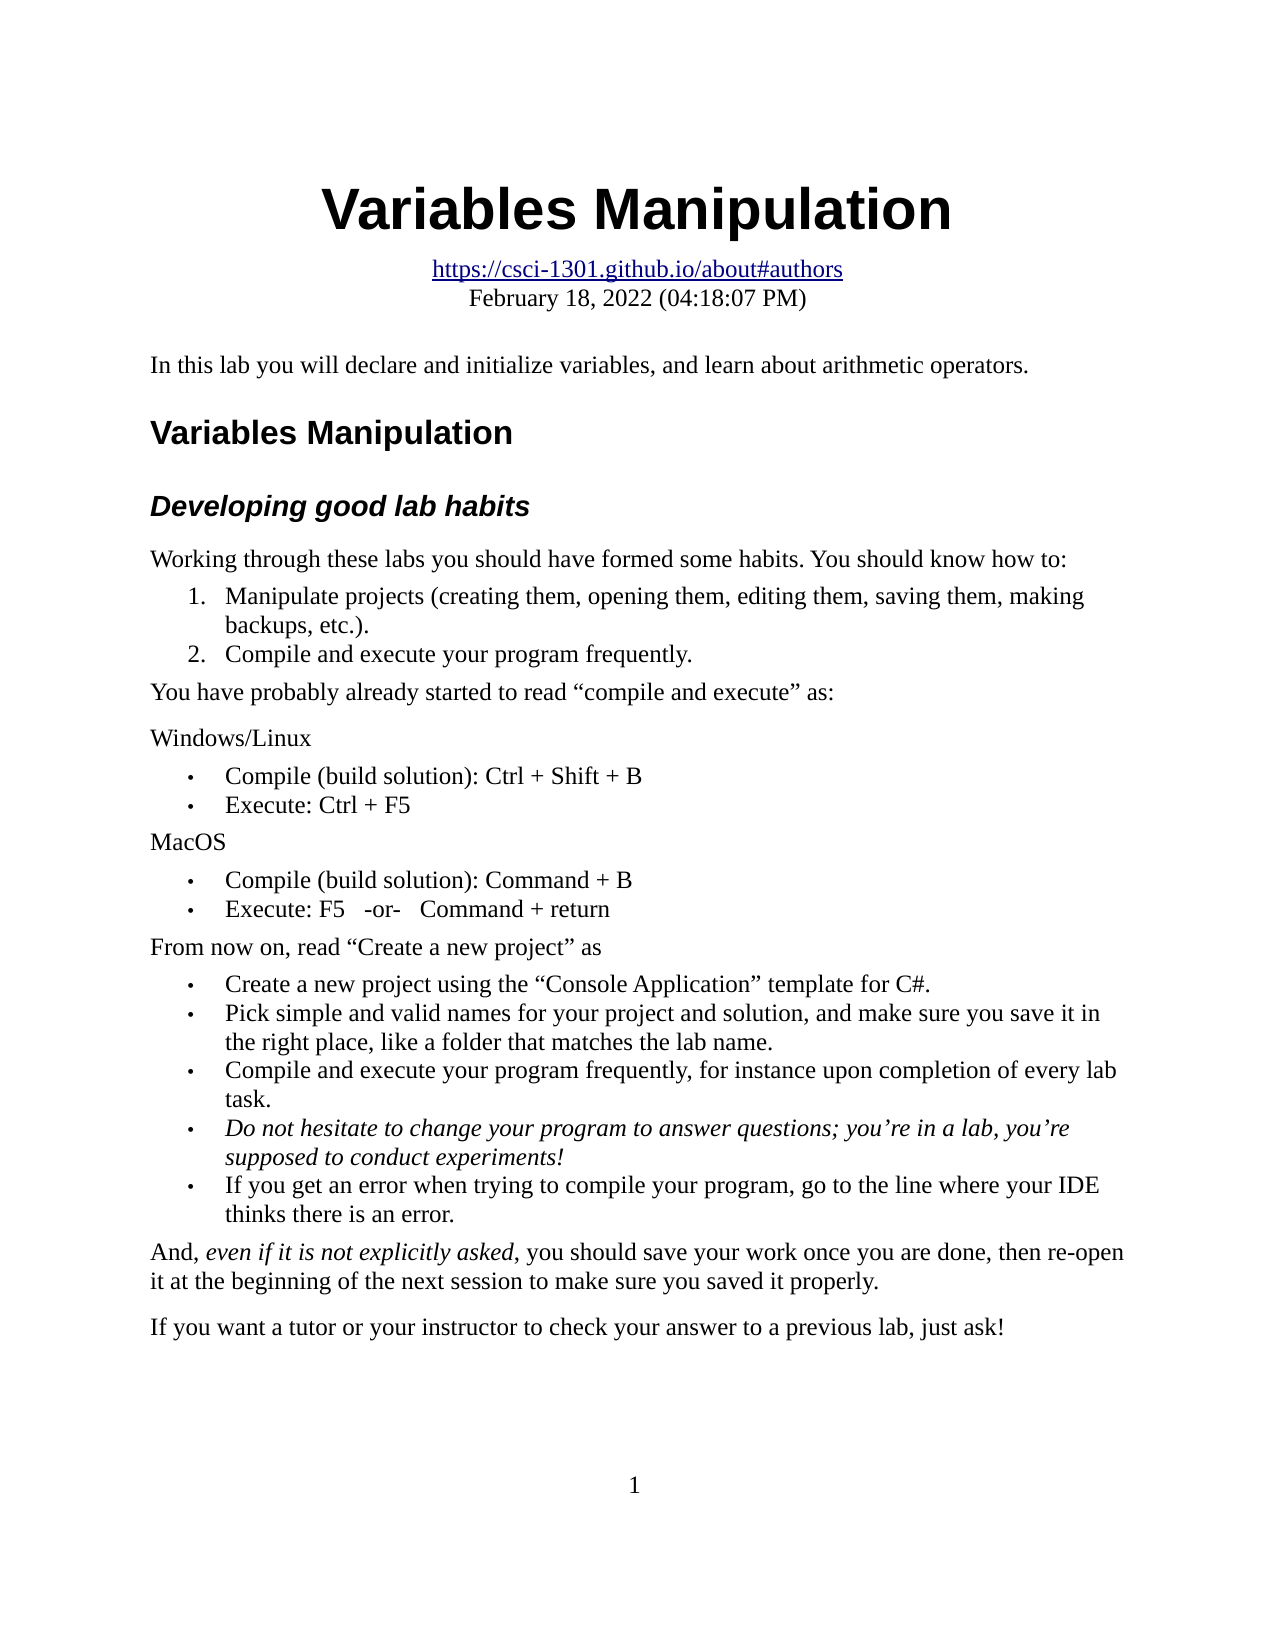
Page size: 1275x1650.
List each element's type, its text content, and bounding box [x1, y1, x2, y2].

list If you get an error when trying to compile your program, go to the line where your IDE thinks there is an error. [187, 1171, 1125, 1228]
list Compile (build solution): Command + B [187, 865, 1125, 894]
list Execute: F5 -or- Command + return [187, 894, 1125, 923]
list Do not hesitate to change your program to answer questions; you’re in a lab, you’re supposed to conduct experiments! [187, 1113, 1125, 1171]
title Variables Manipulation [150, 175, 1125, 242]
text From now on, read “Create a new project” as [150, 932, 1125, 960]
text https://csci-1301.github.io/about#authors [150, 254, 1125, 283]
text You have probably already started to read “compile and execute” as: [150, 677, 1125, 705]
list Pick simple and valid names for your project and solution, and make sure you save it in the right place, like a folder that matches the lab name. [187, 998, 1125, 1056]
list Manipulate projects (creating them, opening them, editing them, saving them, making backups, etc.). [187, 581, 1125, 639]
text Windows/Linux [150, 723, 1125, 752]
list Execute: Ctrl + F5 [187, 790, 1125, 818]
list Create a new project using the “Console Application” template for C#. [187, 969, 1125, 998]
list Compile and execute your program frequently. [187, 639, 1125, 668]
list Compile and execute your program frequently, for instance upon completion of every lab task. [187, 1056, 1125, 1113]
text February 18, 2022 (04:18:07 PM) [150, 283, 1125, 312]
subtitle Developing good lab habits [150, 489, 1125, 522]
text If you want a tutor or your instructor to check your answer to a previous lab, just ask! [150, 1312, 1125, 1341]
text Working through these labs you should have formed some habits. You should know how to: [150, 544, 1125, 572]
text And, even if it is not explicitly asked, you should save your work once you are done, then re-open it at the beginning of the next session to make sure you saved it properly. [150, 1237, 1125, 1294]
text MacOS [150, 827, 1125, 856]
list Compile (build solution): Ctrl + Shift + B [187, 761, 1125, 790]
subtitle Variables Manipulation [150, 412, 1125, 451]
text In this lab you will declare and initialize variables, and learn about arithmetic operators. [150, 350, 1125, 378]
